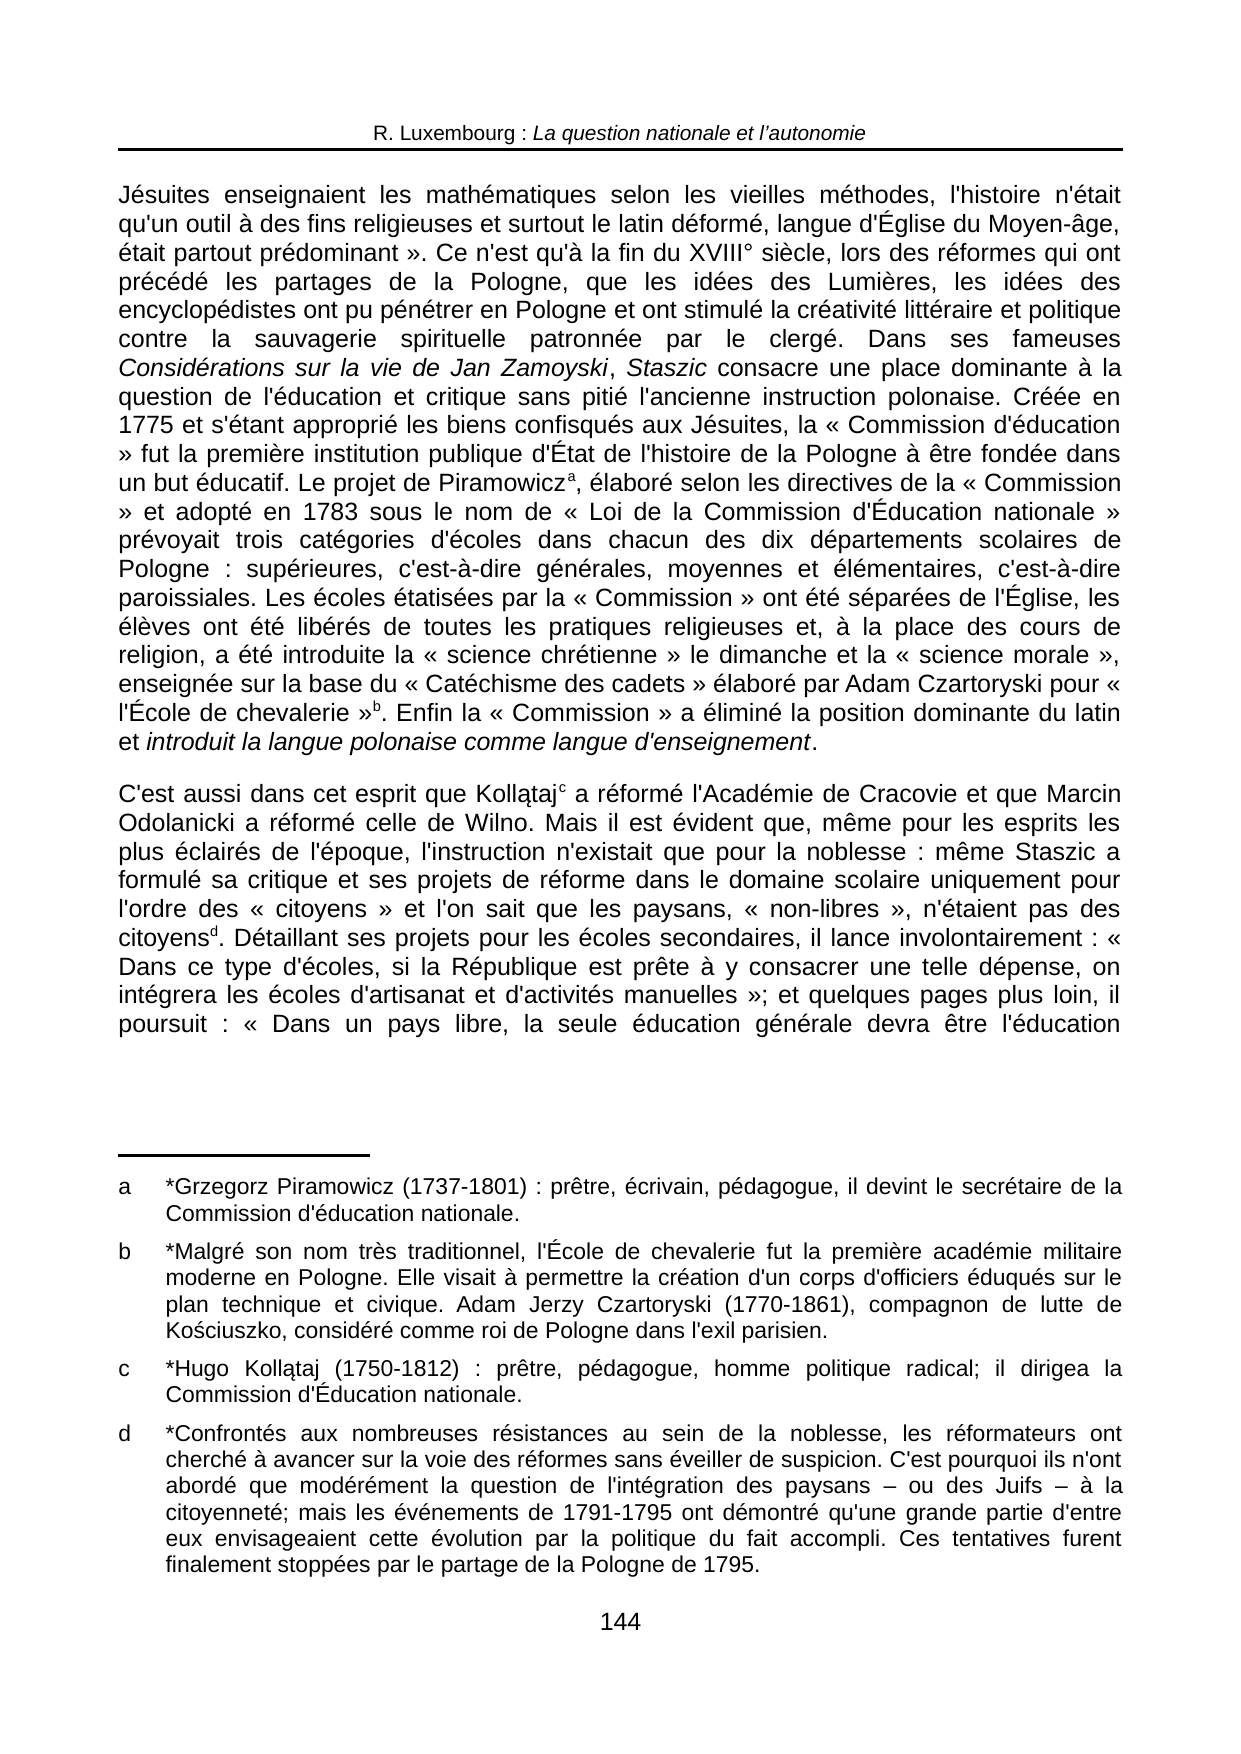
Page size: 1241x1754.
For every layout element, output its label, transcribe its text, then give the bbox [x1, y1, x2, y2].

text *Confrontés aux nombreuses résistances au sein de la noblesse, les réformateurs ont cherché à avancer sur la voie des réformes sans éveiller de suspicion. C'est pourquoi ils n'ont abordé que modérément la question de l'intégration des paysans – ou des Juifs – à la citoyenneté; mais les événements de 1791-1795 ont démontré qu'une grande partie d'entre eux envisageaient cette évolution par la politique du fait accompli. Ces tentatives furent finalement stoppées par le partage de la Pologne de 1795. [118, 1419, 1123, 1578]
text *Grzegorz Piramowicz (1737-1801) : prêtre, écrivain, pédagogue, il devint le secrétaire de la Commission d'éducation nationale. [118, 1173, 1123, 1226]
text *Hugo Kollątaj (1750-1812) : prêtre, pédagogue, homme politique radical; il dirigea la Commission d'Éducation nationale. [118, 1355, 1123, 1408]
text Jésuites enseignaient les mathématiques selon les vieilles méthodes, l'histoire n'était qu'un outil à des fins religieuses et surtout le latin déformé, langue d'Église du Moyen-âge, était partout prédominant ». Ce n'est qu'à la fin du XVIII° siècle, lors des réformes qui ont précédé les partages de la Pologne, que les idées des Lumières, les idées des encyclopédistes ont pu pénétrer en Pologne et ont stimulé la créativité littéraire et politique contre la sauvagerie spirituelle patronnée par le clergé. Dans ses fameuses Considérations sur la vie de Jan Zamoyski, Staszic consacre une place dominante à la question de l'éducation et critique sans pitié l'ancienne instruction polonaise. Créée en 1775 et s'étant approprié les biens confisqués aux Jésuites, la « Commission d'éducation » fut la première institution publique d'État de l'histoire de la Pologne à être fondée dans un but éducatif. Le projet de Piramowicz, élaboré selon les directives de la « Commission » et adopté en 1783 sous le nom de « Loi de la Commission d'Éducation nationale » prévoyait trois catégories d'écoles dans chacun des dix départements scolaires de Pologne : supérieures, c'est-à-dire générales, moyennes et élémentaires, c'est-à-dire paroissiales. Les écoles étatisées par la « Commission » ont été séparées de l'Église, les élèves ont été libérés de toutes les pratiques religieuses et, à la place des cours de religion, a été introduite la « science chrétienne » le dimanche et la « science morale », enseignée sur la base du « Catéchisme des cadets » élaboré par Adam Czartoryski pour « l'École de chevalerie ». Enfin la « Commission » a éliminé la position dominante du latin et introduit la langue polonaise comme langue d'enseignement. [118, 181, 1123, 756]
text C'est aussi dans cet esprit que Kollątaj a réformé l'Académie de Cracovie et que Marcin Odolanicki a réformé celle de Wilno. Mais il est évident que, même pour les esprits les plus éclairés de l'époque, l'instruction n'existait que pour la noblesse : même Staszic a formulé sa critique et ses projets de réforme dans le domaine scolaire uniquement pour l'ordre des « citoyens » et l'on sait que les paysans, « non-libres », n'étaient pas des citoyens. Détaillant ses projets pour les écoles secondaires, il lance involontairement : « Dans ce type d'écoles, si la République est prête à y consacrer une telle dépense, on intégrera les écoles d'artisanat et d'activités manuelles »; et quelques pages plus loin, il poursuit : « Dans un pays libre, la seule éducation générale devra être l'éducation [118, 779, 1123, 1067]
text *Malgré son nom très traditionnel, l'École de chevalerie fut la première académie militaire moderne en Pologne. Elle visait à permettre la création d'un corps d'officiers éduqués sur le plan technique et civique. Adam Jerzy Czartoryski (1770-1861), compagnon de lutte de Kościuszko, considéré comme roi de Pologne dans l'exil parisien. [118, 1238, 1123, 1343]
